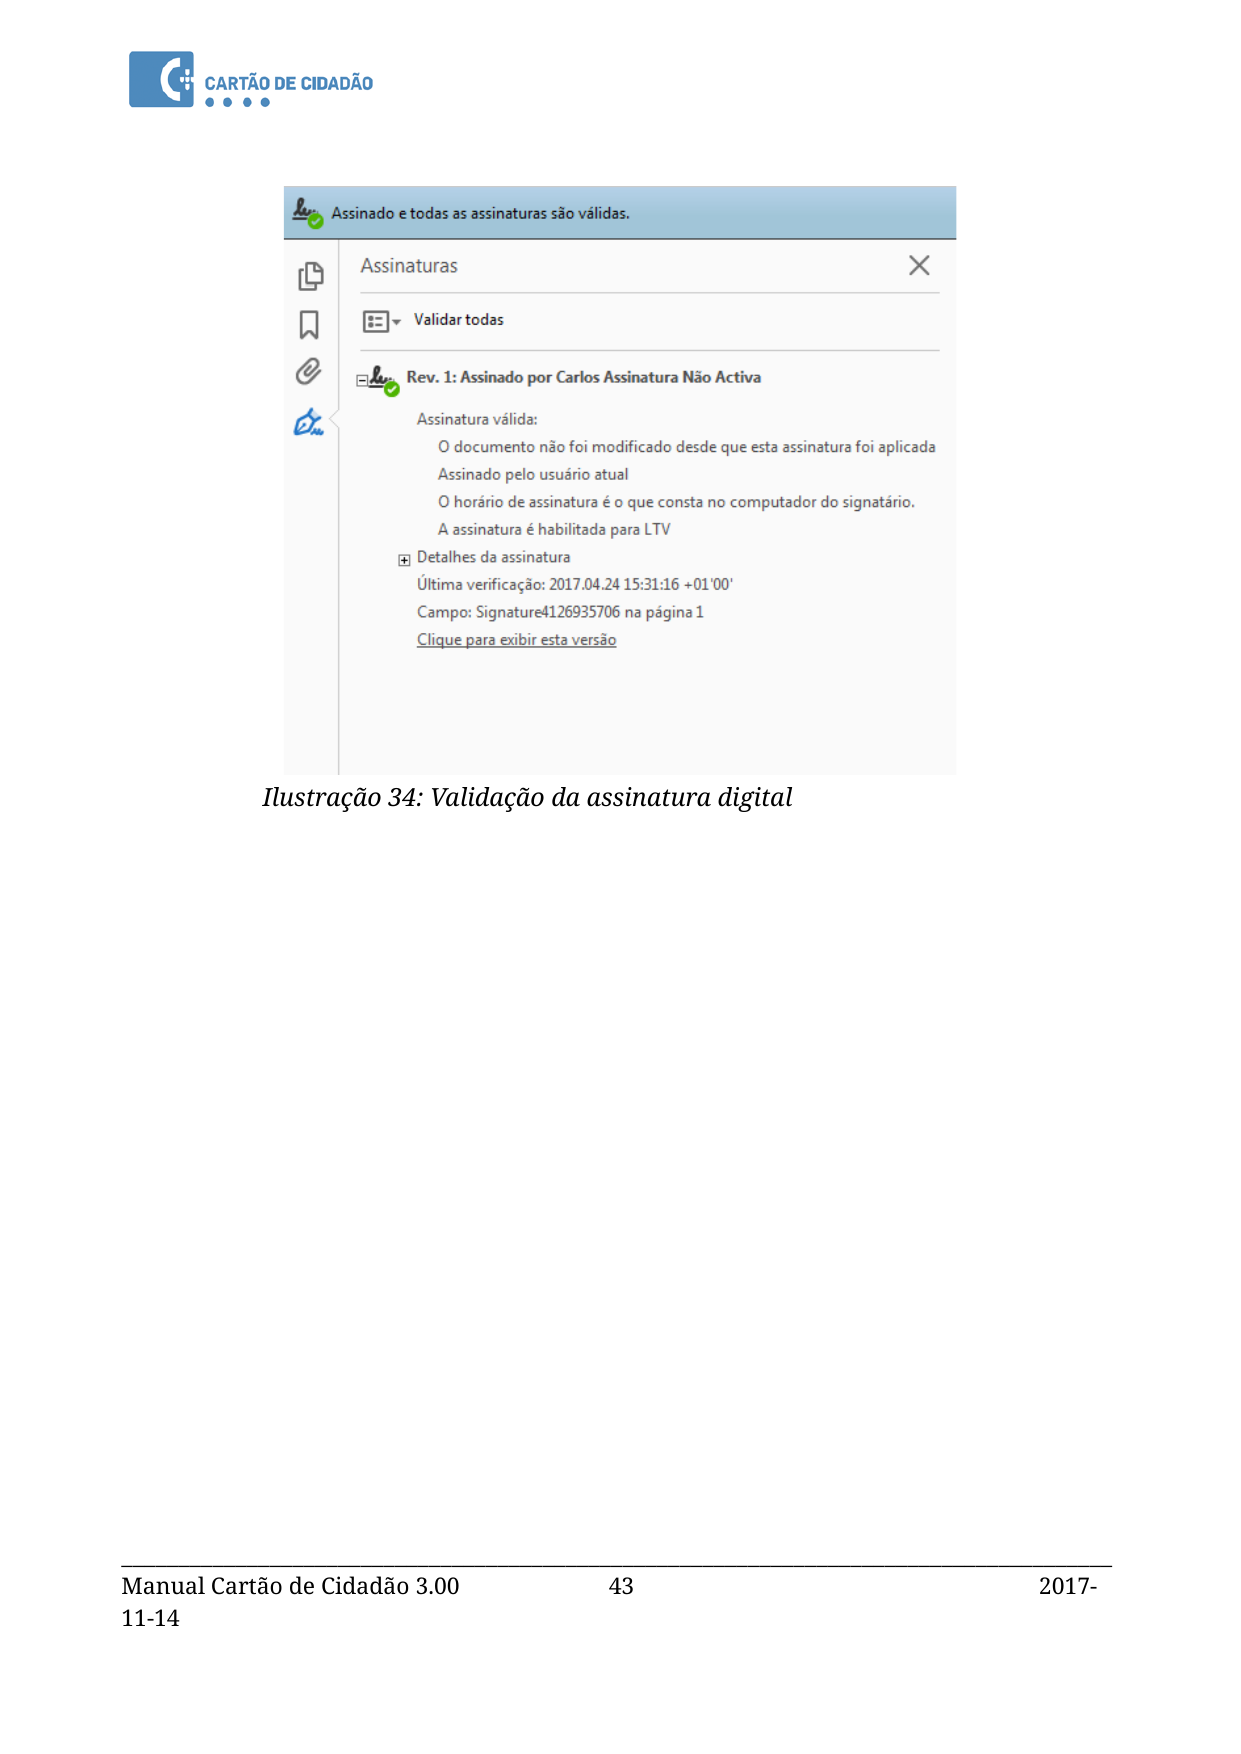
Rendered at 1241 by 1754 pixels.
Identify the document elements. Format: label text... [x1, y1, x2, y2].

picture [127, 45, 420, 115]
picture [283, 186, 957, 775]
text Ilustração 34: Validação da assinatura digital [262, 775, 978, 814]
